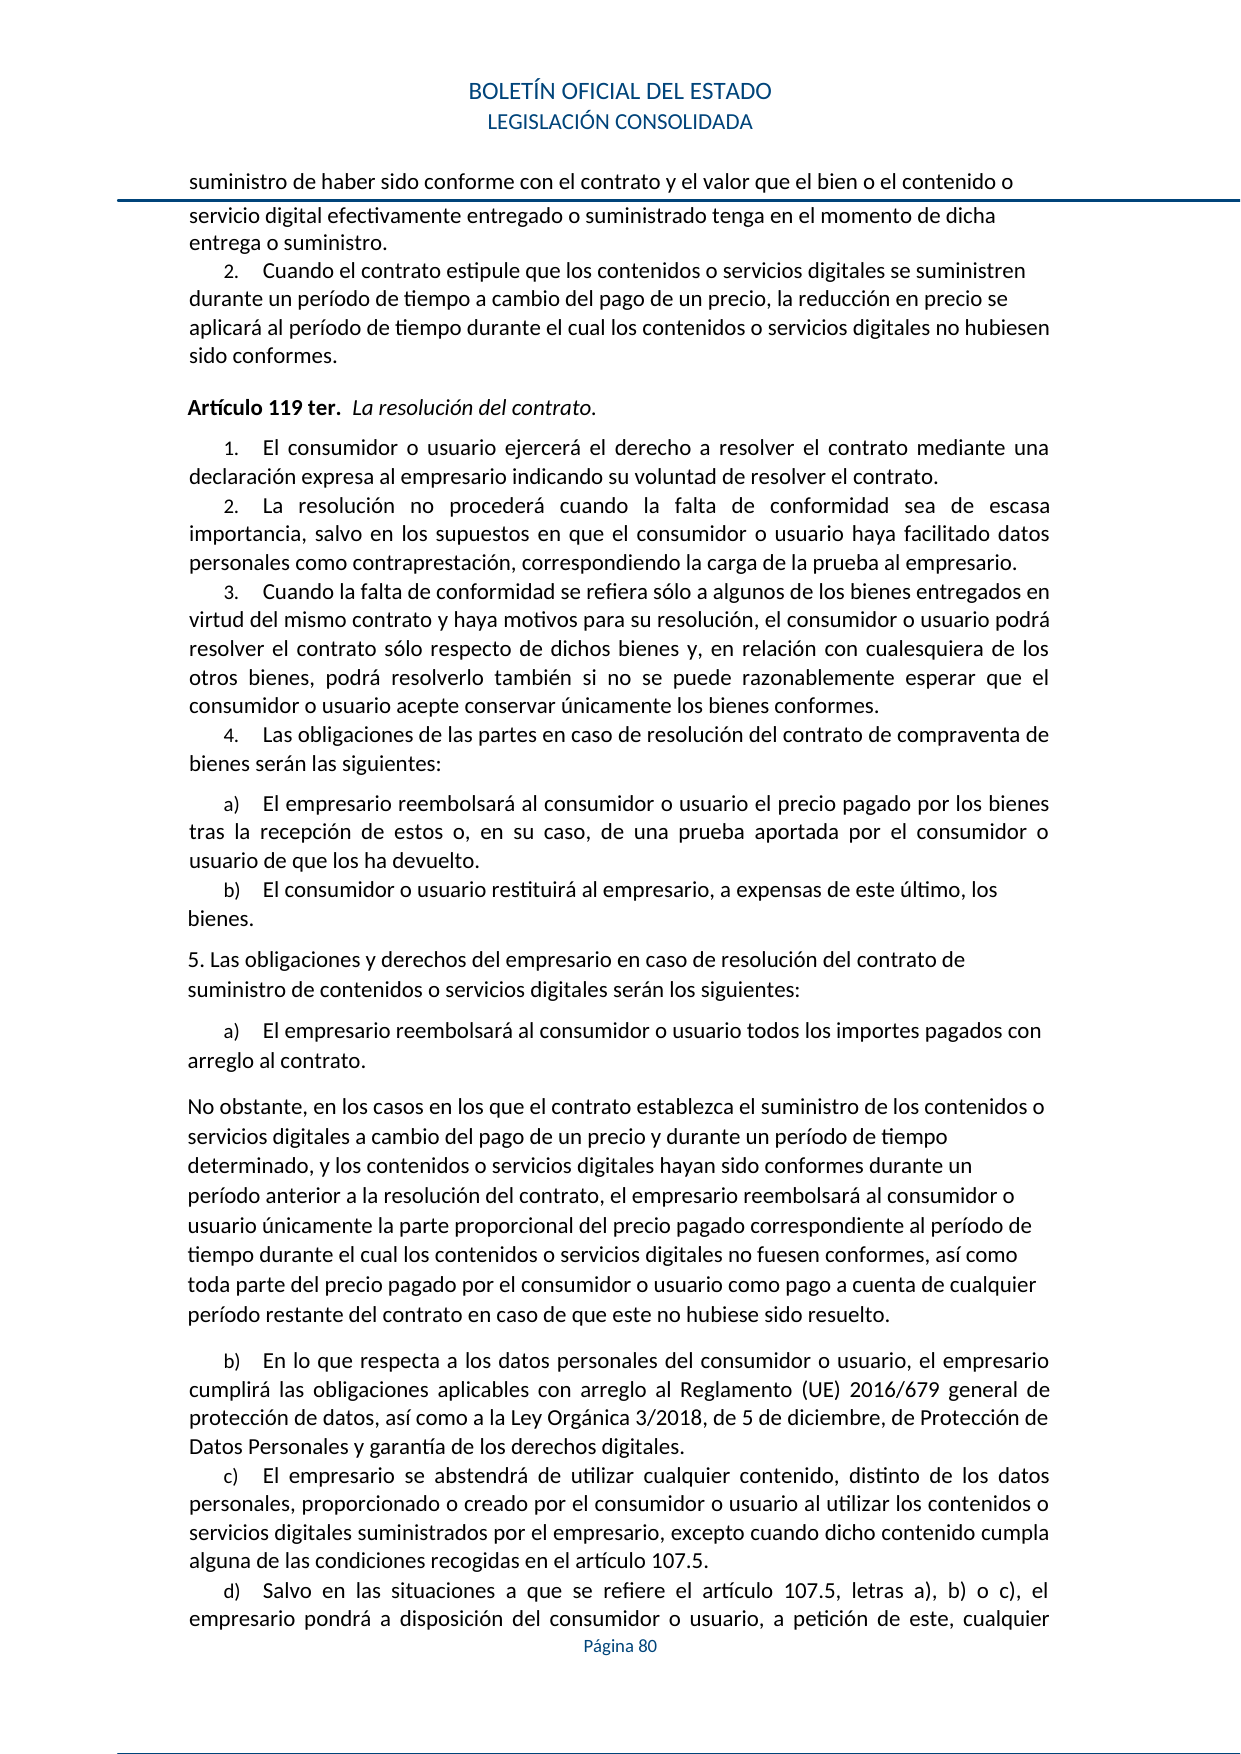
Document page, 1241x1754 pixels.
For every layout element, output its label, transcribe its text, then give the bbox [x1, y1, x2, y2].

list Las obligaciones de las partes en caso de resolución del contrato de compraventa de bienes serán las siguientes: [189, 720, 1051, 777]
list El empresario se abstendrá de utilizar cualquier contenido, distinto de los datos personales, proporcionado o creado por el consumidor o usuario al utilizar los contenidos o servicios digitales suministrados por el empresario, excepto cuando dicho contenido cumpla alguna de las condiciones recogidas en el artículo 107.5. [189, 1461, 1051, 1575]
list Cuando el contrato estipule que los contenidos o servicios digitales se suministren durante un período de tiempo a cambio del pago de un precio, la reducción en precio se aplicará al período de tiempo durante el cual los contenidos o servicios digitales no hubiesen sido conformes. [189, 256, 1052, 370]
list La resolución no procederá cuando la falta de conformidad sea de escasa importancia, salvo en los supuestos en que el consumidor o usuario haya facilitado datos personales como contraprestación, correspondiendo la carga de la prueba al empresario. [189, 491, 1051, 576]
text No obstante, en los casos en los que el contrato establezca el suministro de los contenidos o servicios digitales a cambio del pago de un precio y durante un período de tiempo determinado, y los contenidos o servicios digitales hayan sido conformes durante un período anterior a la resolución del contrato, el empresario reembolsará al consumidor o usuario únicamente la parte proporcional del precio pagado correspondiente al período de tiempo durante el cual los contenidos o servicios digitales no fuesen conformes, así como toda parte del precio pagado por el consumidor o usuario como pago a cuenta de cualquier período restante del contrato en caso de que este no hubiese sido resuelto. [187, 1092, 1051, 1328]
text arreglo al contrato. [187, 1046, 1051, 1074]
list En lo que respecta a los datos personales del consumidor o usuario, el empresario cumplirá las obligaciones aplicables con arreglo al Reglamento (UE) 2016/679 general de protección de datos, así como a la Ley Orgánica 3/2018, de 5 de diciembre, de Protección de Datos Personales y garantía de los derechos digitales. [189, 1346, 1051, 1460]
list El empresario reembolsará al consumidor o usuario el precio pagado por los bienes tras la recepción de estos o, en su caso, de una prueba aportada por el consumidor o usuario de que los ha devuelto. [189, 789, 1051, 874]
list suministro de haber sido conforme con el contrato y el valor que el bien o el contenido o [189, 168, 1052, 199]
text 5. Las obligaciones y derechos del empresario en caso de resolución del contrato de suministro de contenidos o servicios digitales serán los siguientes: [187, 945, 1051, 1003]
text bienes. [187, 904, 1051, 933]
list El consumidor o usuario ejercerá el derecho a resolver el contrato mediante una declaración expresa al empresario indicando su voluntad de resolver el contrato. [189, 433, 1051, 490]
list El empresario reembolsará al consumidor o usuario todos los importes pagados con [189, 1016, 1051, 1044]
list servicio digital efectivamente entregado o suministrado tenga en el momento de dicha entrega o suministro. [189, 202, 1052, 256]
text Artículo 119 ter. La resolución del contrato. [187, 393, 1051, 421]
list Salvo en las situaciones a que se refiere el artículo 107.5, letras a), b) o c), el empresario pondrá a disposición del consumidor o usuario, a petición de este, cualquier [189, 1576, 1051, 1632]
list Cuando la falta de conformidad se refiera sólo a algunos de los bienes entregados en virtud del mismo contrato y haya motivos para su resolución, el consumidor o usuario podrá resolver el contrato sólo respecto de dichos bienes y, en relación con cualesquiera de los otros bienes, podrá resolverlo también si no se puede razonablemente esperar que el consumidor o usuario acepte conservar únicamente los bienes conformes. [189, 577, 1051, 719]
list El consumidor o usuario restituirá al empresario, a expensas de este último, los [189, 875, 1051, 903]
